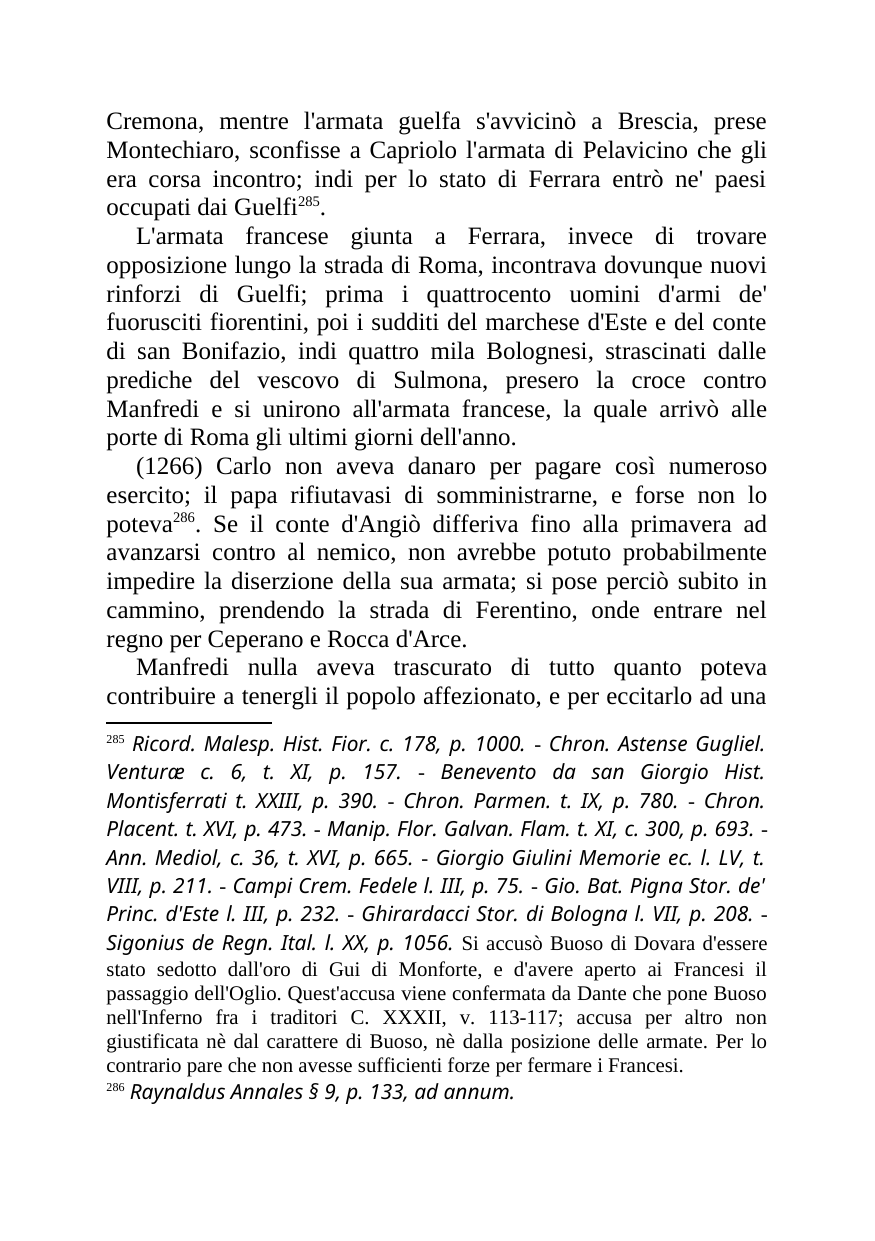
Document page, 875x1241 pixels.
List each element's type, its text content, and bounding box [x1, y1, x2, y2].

text Ricord. Malesp. Hist. Fior. c. 178, p. 1000. - Chron. Astense Gugliel. Venturæ c. 6, t. XI, p. 157. - Benevento da san Giorgio Hist. Montisferrati t. XXIII, p. 390. - Chron. Parmen. t. IX, p. 780. - Chron. Placent. t. XVI, p. 473. - Manip. Flor. Galvan. Flam. t. XI, c. 300, p. 693. - Ann. Mediol, c. 36, t. XVI, p. 665. - Giorgio Giulini Memorie ec. l. LV, t. VIII, p. 211. - Campi Crem. Fedele l. III, p. 75. - Gio. Bat. Pigna Stor. de' Princ. d'Este l. III, p. 232. - Ghirardacci Stor. di Bologna l. VII, p. 208. - Sigonius de Regn. Ital. l. XX, p. 1056. Si accusò Buoso di Dovara d'essere stato sedotto dall'oro di Gui di Monforte, e d'avere aperto ai Francesi il passaggio dell'Oglio. Quest'accusa viene confermata da Dante che pone Buoso nell'Inferno fra i traditori C. XXXII, v. 113-117; accusa per altro non giustificata nè dal carattere di Buoso, nè dalla posizione delle armate. Per lo contrario pare che non avesse sufficienti forze per fermare i Francesi. [106, 729, 768, 1077]
text L'armata francese giunta a Ferrara, invece di trovare opposizione lungo la strada di Roma, incontrava dovunque nuovi rinforzi di Guelfi; prima i quattrocento uomini d'armi de' fuorusciti fiorentini, poi i sudditi del marchese d'Este e del conte di san Bonifazio, indi quattro mila Bolognesi, strascinati dalle prediche del vescovo di Sulmona, presero la croce contro Manfredi e si unirono all'armata francese, la quale arrivò alle porte di Roma gli ultimi giorni dell'anno. [106, 221, 768, 451]
text Cremona, mentre l'armata guelfa s'avvicinò a Brescia, prese Montechiaro, sconfisse a Capriolo l'armata di Pelavicino che gli era corsa incontro; indi per lo stato di Ferrara entrò ne' paesi occupati dai Guelfi. [106, 106, 768, 221]
text (1266) Carlo non aveva danaro per pagare così numeroso esercito; il papa rifiutavasi di somministrarne, e forse non lo poteva. Se il conte d'Angiò differiva fino alla primavera ad avanzarsi contro al nemico, non avrebbe potuto probabilmente impedire la diserzione della sua armata; si pose perciò subito in cammino, prendendo la strada di Ferentino, onde entrare nel regno per Ceperano e Rocca d'Arce. [106, 451, 768, 652]
text Raynaldus Annales § 9, p. 133, ad annum. [106, 1077, 768, 1105]
text Manfredi nulla aveva trascurato di tutto quanto poteva contribuire a tenergli il popolo affezionato, e per eccitarlo ad una [106, 652, 768, 710]
